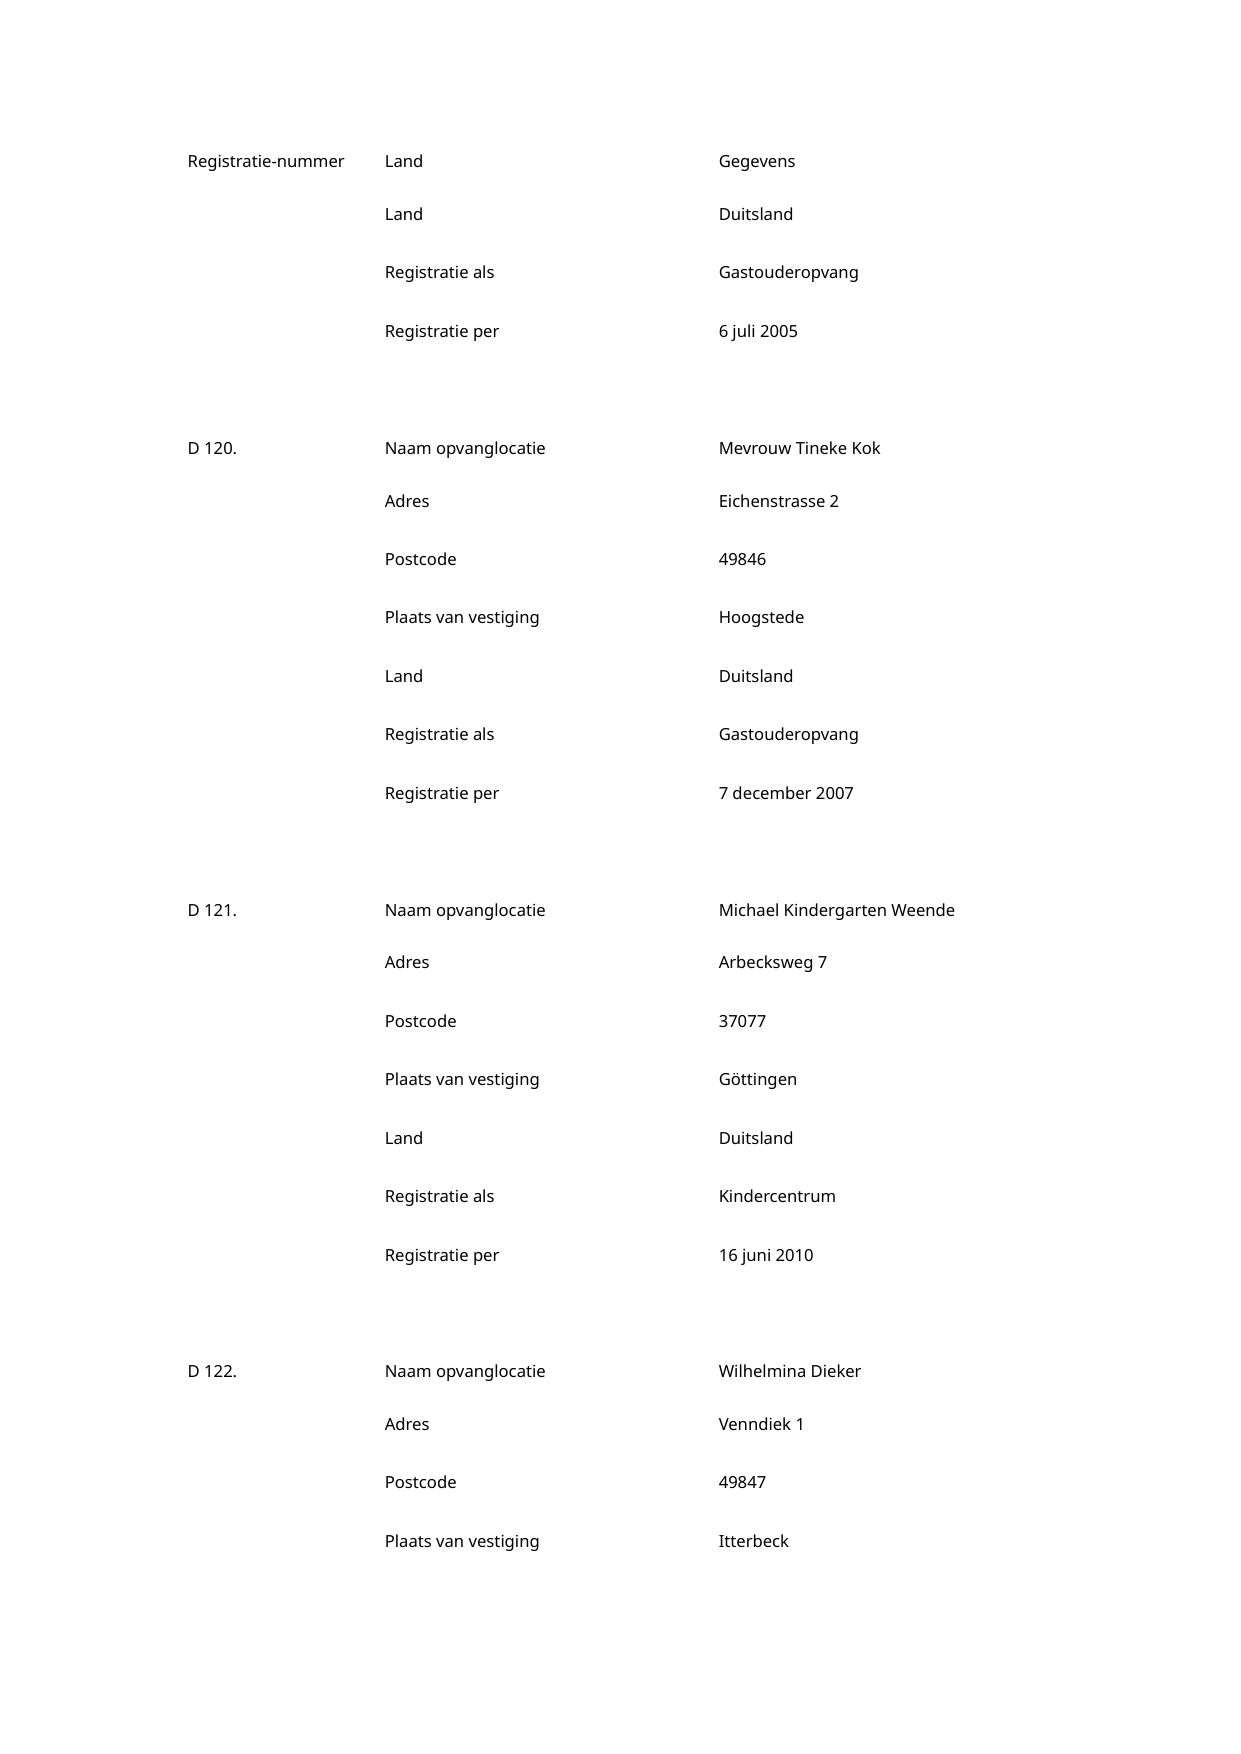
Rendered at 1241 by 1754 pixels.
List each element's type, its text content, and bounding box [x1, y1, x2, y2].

table_header Gegevens [719, 150, 1053, 203]
table_cell Duitsland [719, 1126, 1053, 1185]
table_cell [188, 1413, 384, 1471]
table_cell [188, 1243, 384, 1302]
table_cell Naam opvanglocatie [385, 898, 718, 951]
table_cell [188, 723, 384, 781]
table_cell Wilhelmina Dieker [719, 1360, 1053, 1413]
table_cell [188, 1185, 384, 1243]
table_cell [188, 951, 384, 1009]
table_cell Michael Kindergarten Weende [719, 898, 1053, 951]
table_cell [188, 320, 384, 378]
table_cell Kindercentrum [719, 1185, 1053, 1243]
table_cell Adres [385, 1413, 718, 1471]
table_cell Land [385, 1126, 718, 1185]
table_cell Duitsland [719, 665, 1053, 723]
table_cell [188, 840, 384, 898]
table_cell Eichenstrasse 2 [719, 489, 1053, 548]
table_cell 16 juni 2010 [719, 1243, 1053, 1302]
table_cell [188, 378, 384, 436]
table_cell 7 december 2007 [719, 781, 1053, 840]
table_cell Postcode [385, 548, 718, 606]
table_cell D 122. [188, 1360, 384, 1413]
table_cell Gastouderopvang [719, 261, 1053, 319]
table_cell Plaats van vestiging [385, 1530, 718, 1588]
table_cell Duitsland [719, 203, 1053, 261]
table_cell D 121. [188, 898, 384, 951]
table_cell [188, 1126, 384, 1185]
table_cell [385, 378, 718, 436]
table_cell Hoogstede [719, 606, 1053, 664]
table_cell Naam opvanglocatie [385, 1360, 718, 1413]
table_cell Registratie per [385, 320, 718, 378]
table_header Registratie-nummer [188, 150, 384, 203]
table_cell Registratie per [385, 781, 718, 840]
table_cell Adres [385, 951, 718, 1009]
table_cell Land [385, 203, 718, 261]
table_cell [188, 1068, 384, 1126]
table_cell [188, 1302, 384, 1360]
table_cell Plaats van vestiging [385, 606, 718, 664]
table_cell [385, 1302, 718, 1360]
table_cell Gastouderopvang [719, 723, 1053, 781]
table_cell [719, 378, 1053, 436]
table_cell D 120. [188, 436, 384, 489]
table_cell Registratie als [385, 261, 718, 319]
table_cell [385, 840, 718, 898]
table_cell Postcode [385, 1009, 718, 1068]
table_cell [188, 261, 384, 319]
table_cell Itterbeck [719, 1530, 1053, 1588]
table_cell 6 juli 2005 [719, 320, 1053, 378]
table_cell Adres [385, 489, 718, 548]
table_cell [188, 1530, 384, 1588]
table_cell Plaats van vestiging [385, 1068, 718, 1126]
table_cell [719, 1302, 1053, 1360]
table_cell Land [385, 665, 718, 723]
table_cell [719, 840, 1053, 898]
table_header Land [385, 150, 718, 203]
table_cell Göttingen [719, 1068, 1053, 1126]
table_cell 49847 [719, 1471, 1053, 1529]
table_cell Postcode [385, 1471, 718, 1529]
table_cell Arbecksweg 7 [719, 951, 1053, 1009]
table_cell [188, 548, 384, 606]
table_cell [188, 781, 384, 840]
table_cell Registratie als [385, 1185, 718, 1243]
table_cell Venndiek 1 [719, 1413, 1053, 1471]
table_cell [188, 489, 384, 548]
table_cell Naam opvanglocatie [385, 436, 718, 489]
table_cell [188, 1471, 384, 1529]
table_cell [188, 606, 384, 664]
table_cell Mevrouw Tineke Kok [719, 436, 1053, 489]
table_cell 37077 [719, 1009, 1053, 1068]
table_cell 49846 [719, 548, 1053, 606]
table_cell Registratie per [385, 1243, 718, 1302]
table_cell [188, 203, 384, 261]
table_cell Registratie als [385, 723, 718, 781]
table_cell [188, 1009, 384, 1068]
table_cell [188, 665, 384, 723]
